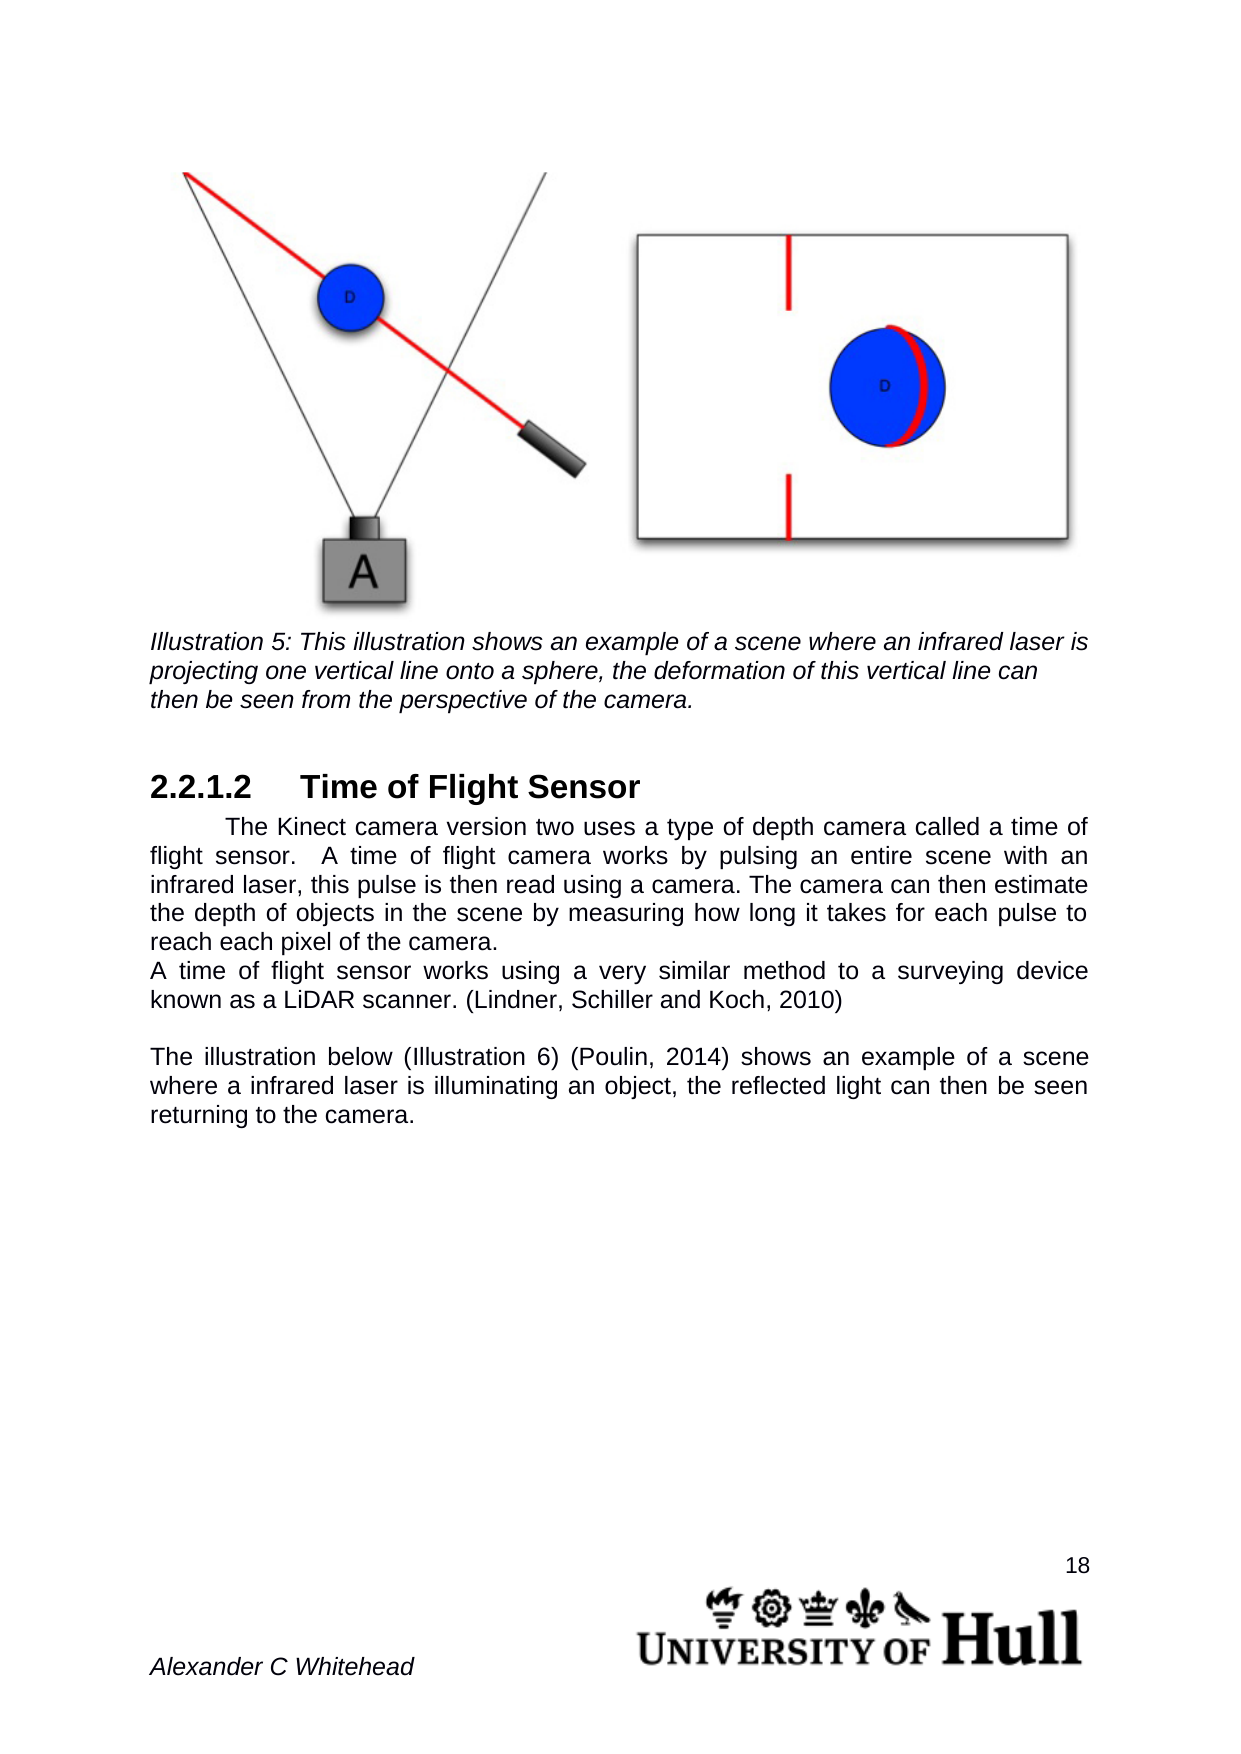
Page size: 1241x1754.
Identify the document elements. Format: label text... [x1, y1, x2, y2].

text A time of flight sensor works using a very similar method to a surveying device known as a LiDAR scanner. (Lindner, Schiller and Koch, 2010)⁠ [150, 956, 1090, 1013]
text The illustration below (Illustration 6) (Poulin, 2014)⁠ shows an example of a scene where a infrared laser is illuminating an object, the reflected light can then be seen returning to the camera. [150, 1042, 1090, 1128]
picture [630, 1578, 1091, 1675]
text The Kinect camera version two uses a type of depth camera called a time of flight sensor. A time of flight camera works by pulsing an entire scene with an infrared laser, this pulse is then read using a camera. The camera can then estimate the depth of objects in the scene by measuring how long it takes for each pulse to reach each pixel of the camera. [150, 812, 1090, 956]
picture [150, 162, 1091, 622]
subtitle Time of Flight Sensor [150, 767, 1090, 806]
text Illustration 5: This illustration shows an example of a scene where an infrared laser is projecting one vertical line onto a sphere, the deformation of this vertical line can then be seen from the perspective of the camera. [150, 622, 1090, 714]
